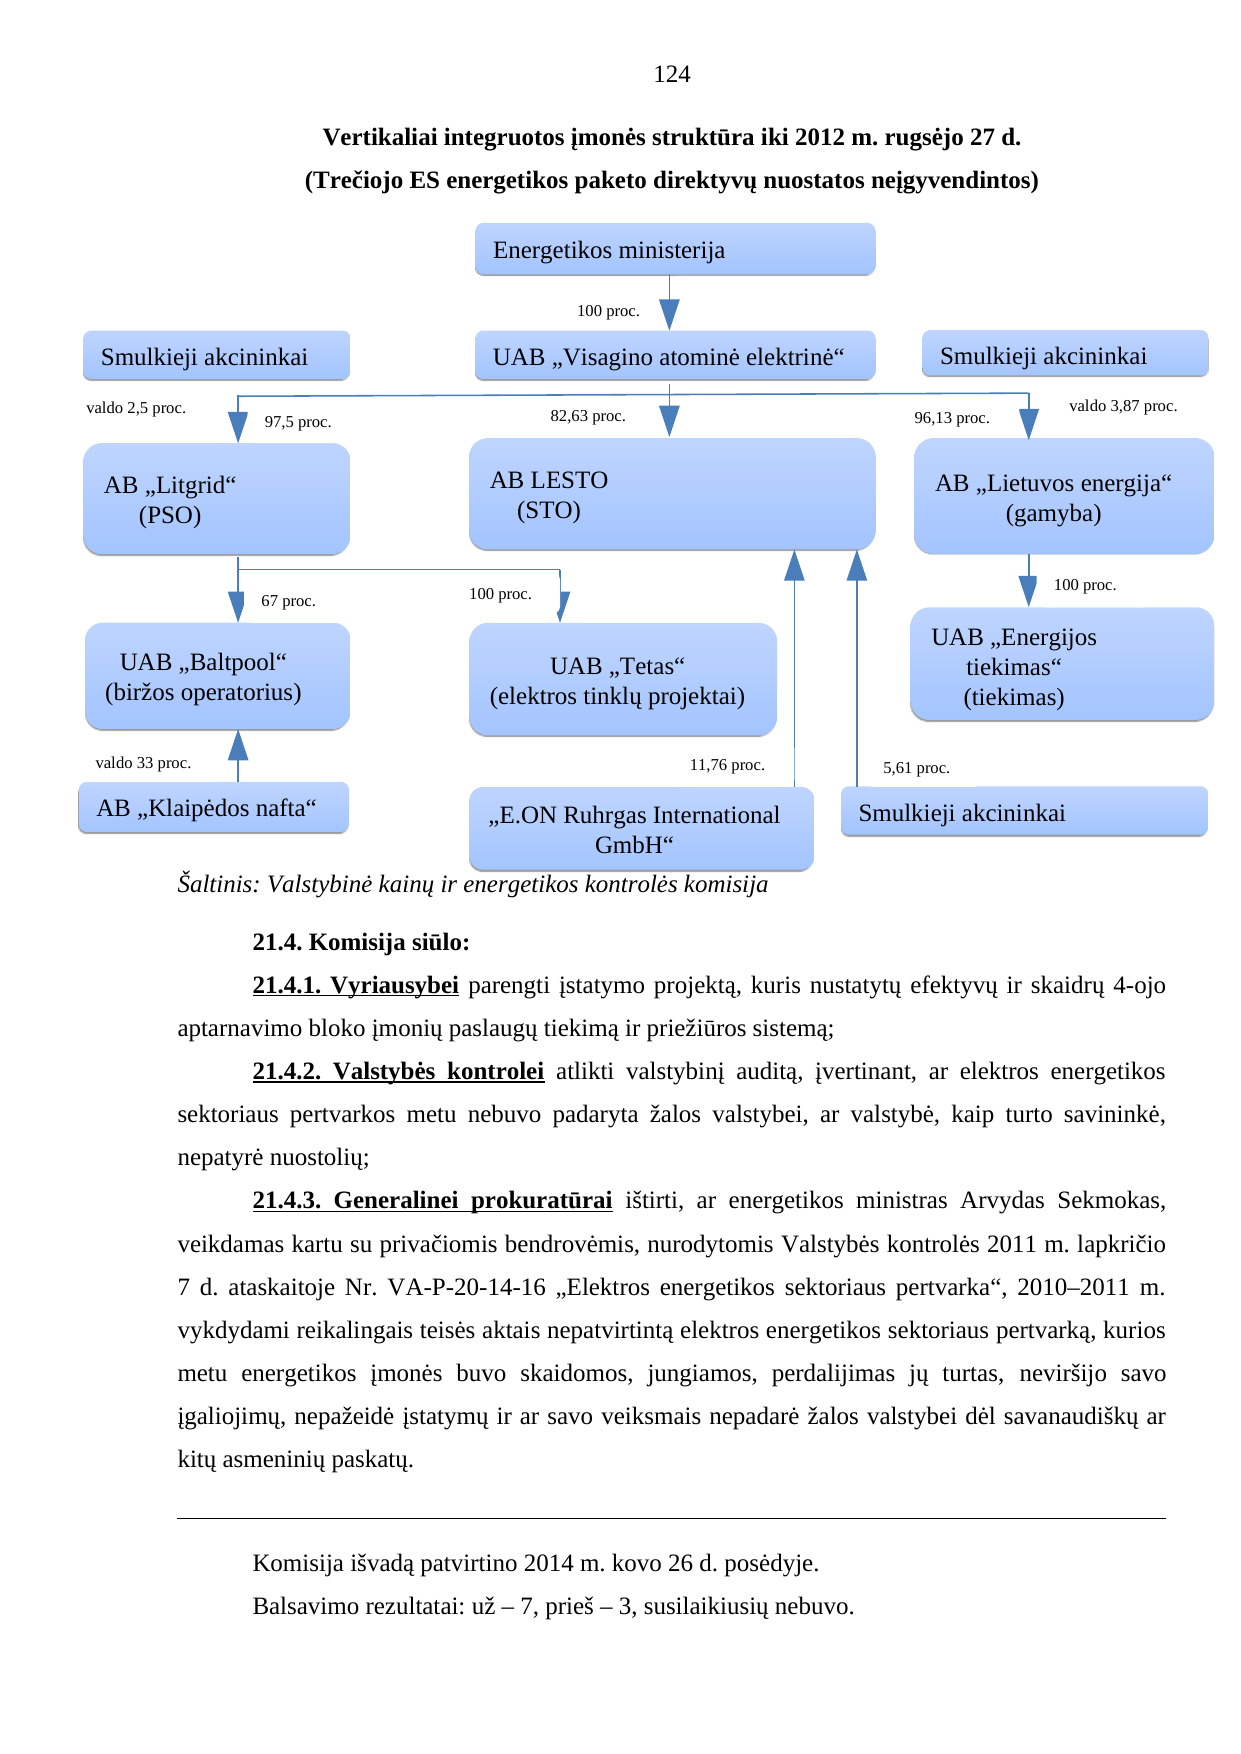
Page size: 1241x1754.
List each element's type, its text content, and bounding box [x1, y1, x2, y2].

text Balsavimo rezultatai: už – 7, prieš – 3, susilaikiusių nebuvo. [177, 1591, 1167, 1620]
text Vertikaliai integruotos įmonės struktūra iki 2012 m. rugsėjo 27 d. [177, 122, 1167, 151]
text 21.4. Komisija siūlo: [177, 927, 1167, 956]
text (Trečiojo ES energetikos paketo direktyvų nuostatos neįgyvendintos) [177, 165, 1167, 194]
text 21.4.2. Valstybės kontrolei atlikti valstybinį auditą, įvertinant, ar elektros energetikos sektoriaus pertvarkos metu nebuvo padaryta žalos valstybei, ar valstybė, kaip turto savininkė, nepatyrė nuostolių; [177, 1056, 1167, 1171]
text Šaltinis: Valstybinė kainų ir energetikos kontrolės komisija [177, 869, 1167, 898]
text 21.4.1. Vyriausybei parengti įstatymo projektą, kuris nustatytų efektyvų ir skaidrų 4-ojo aptarnavimo bloko įmonių paslaugų tiekimą ir priežiūros sistemą; [177, 970, 1167, 1042]
text 21.4.3. Generalinei prokuratūrai ištirti, ar energetikos ministras Arvydas Sekmokas, veikdamas kartu su privačiomis bendrovėmis, nurodytomis Valstybės kontrolės 2011 m. lapkričio 7 d. ataskaitoje Nr. VA-P-20-14-16 „Elektros energetikos sektoriaus pertvarka“, 2010–2011 m. vykdydami reikalingais teisės aktais nepatvirtintą elektros energetikos sektoriaus pertvarką, kurios metu energetikos įmonės buvo skaidomos, jungiamos, perdalijimas jų turtas, neviršijo savo įgaliojimų, nepažeidė įstatymų ir ar savo veiksmais nepadarė žalos valstybei dėl savanaudiškų ar kitų asmeninių paskatų. [177, 1186, 1167, 1473]
text Komisija išvadą patvirtino 2014 m. kovo 26 d. posėdyje. [177, 1548, 1167, 1577]
